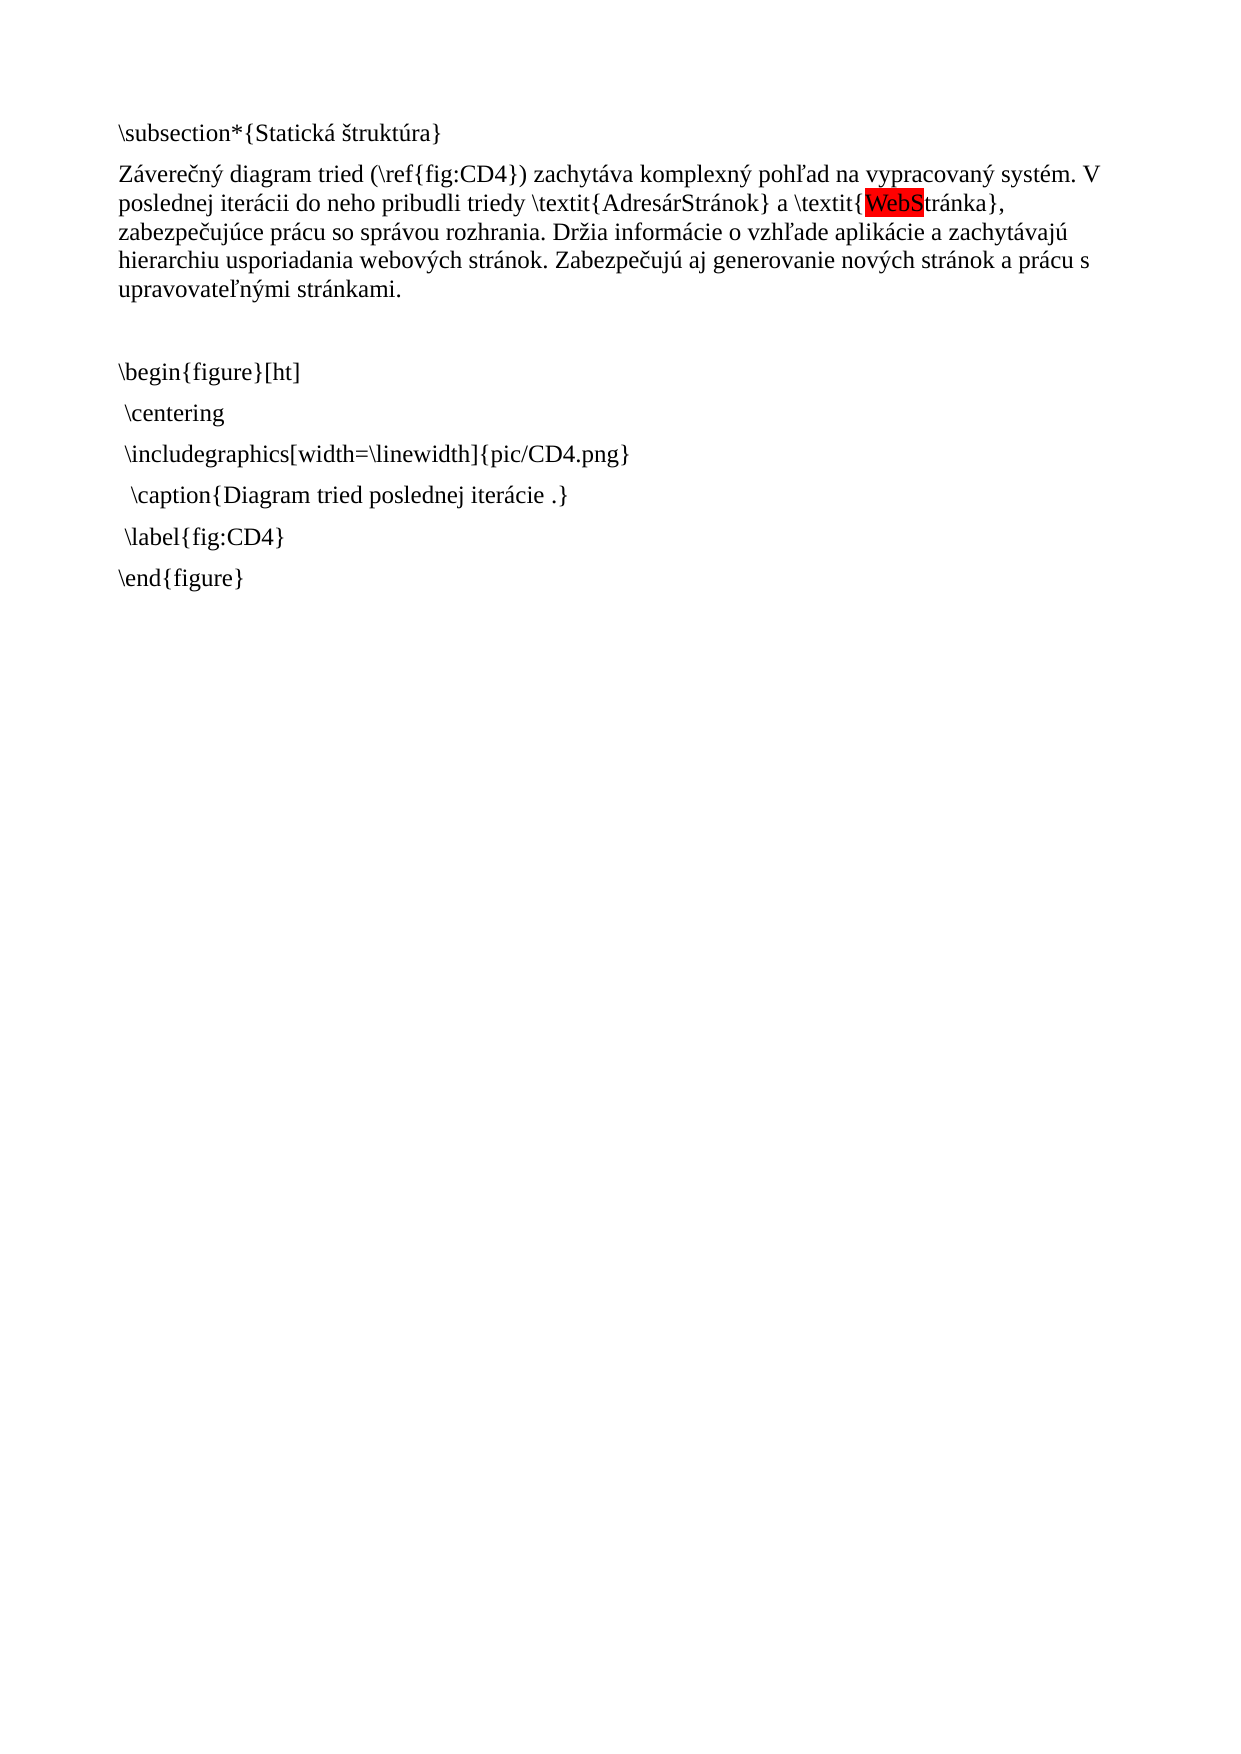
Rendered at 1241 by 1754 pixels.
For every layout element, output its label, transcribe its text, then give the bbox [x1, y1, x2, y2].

text \end{figure} [118, 563, 1119, 592]
text \includegraphics[width=\linewidth]{pic/CD4.png} [118, 439, 1119, 468]
text Záverečný diagram tried (\ref{fig:CD4}) zachytáva komplexný pohľad na vypracovaný systém. V poslednej iterácii do neho pribudli triedy \textit{AdresárStránok} a \textit{WebStránka}, zabezpečujúce prácu so správou rozhrania. Držia informácie o vzhľade aplikácie a zachytávajú hierarchiu usporiadania webových stránok. Zabezpečujú aj generovanie nových stránok a prácu s upravovateľnými stránkami. [118, 159, 1119, 303]
text \begin{figure}[ht] [118, 357, 1119, 386]
text \subsection*{Statická štruktúra} [118, 118, 1119, 147]
text \centering [118, 398, 1119, 427]
text \caption{Diagram tried poslednej iterácie .} [118, 481, 1119, 509]
text \label{fig:CD4} [118, 522, 1119, 551]
